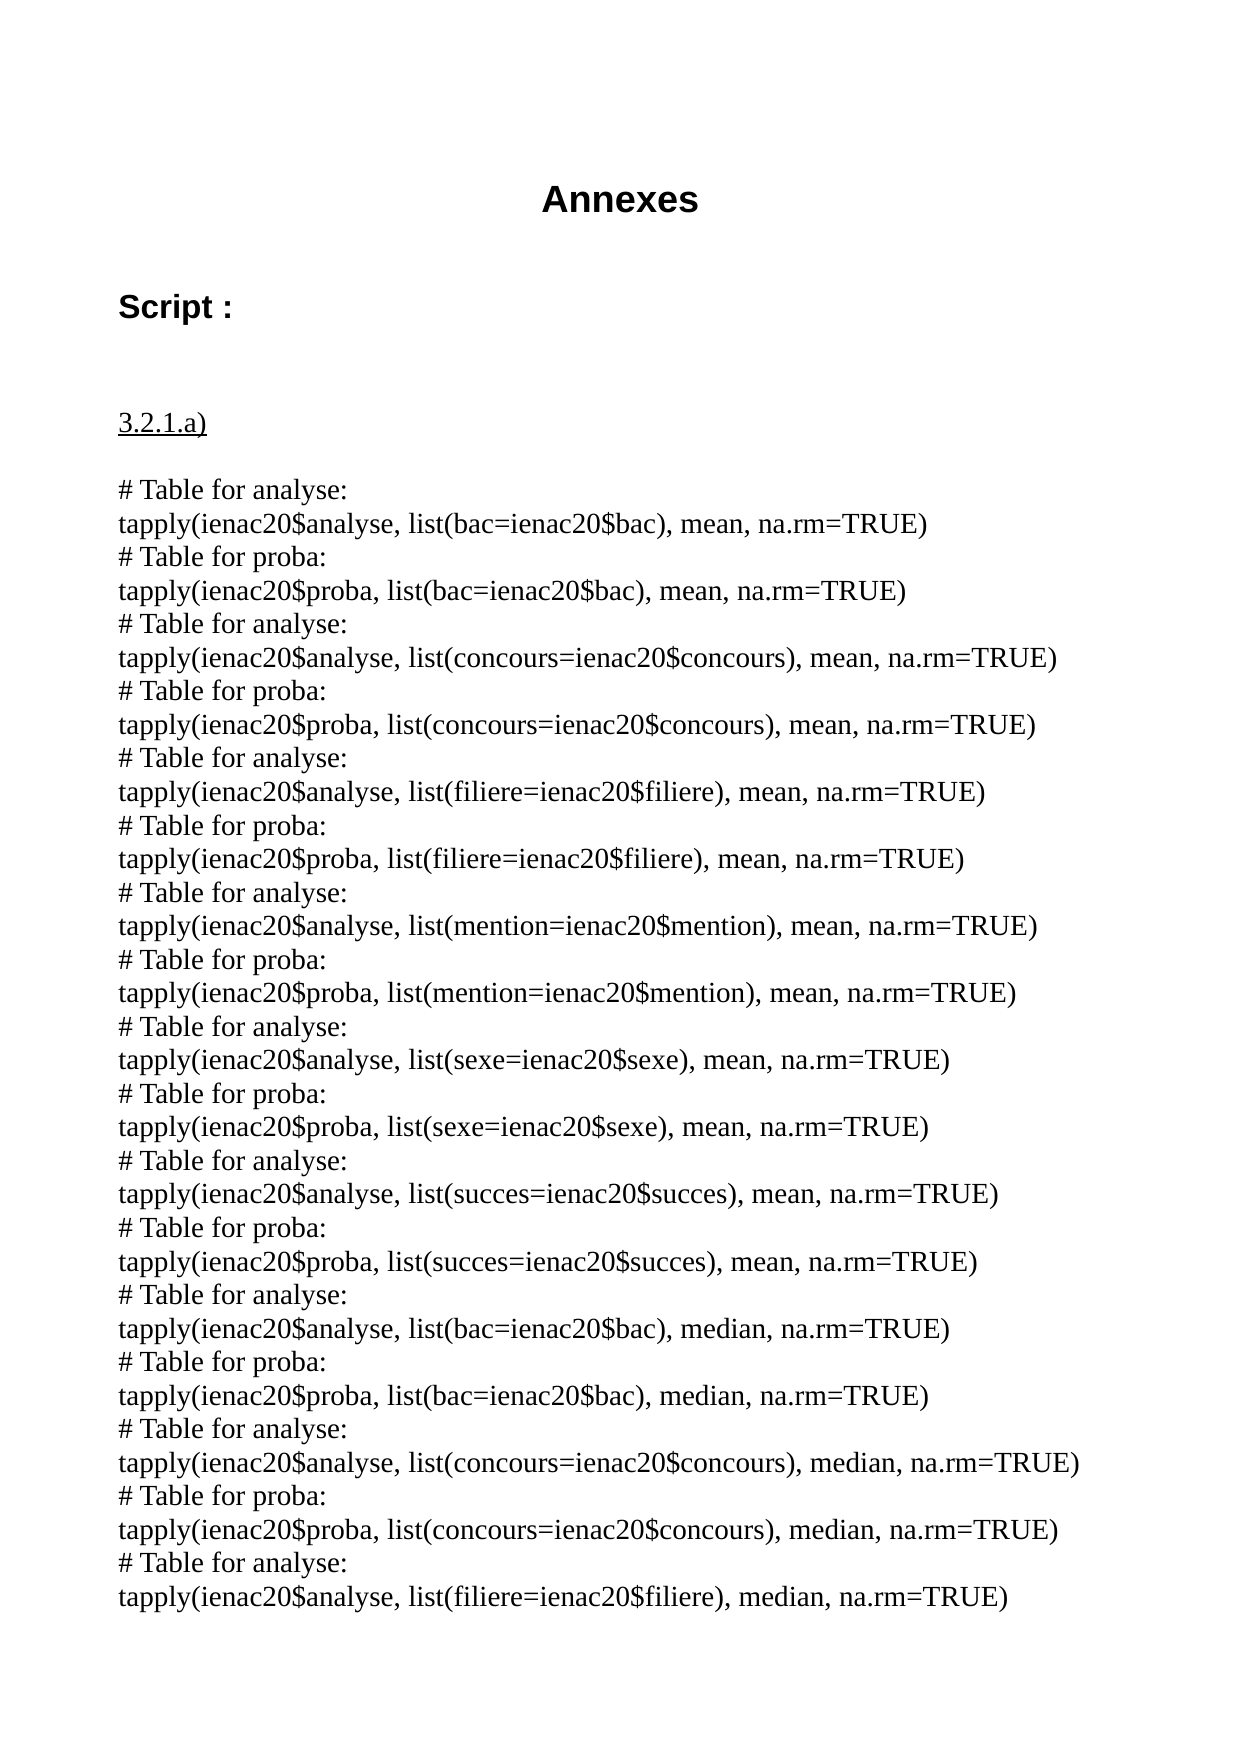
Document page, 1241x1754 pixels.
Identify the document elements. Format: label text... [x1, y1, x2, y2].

subtitle Script : [118, 287, 1122, 326]
text tapply(ienac20$analyse, list(bac=ienac20$bac), median, na.rm=TRUE) [118, 1311, 1122, 1344]
text # Table for analyse: [118, 875, 1122, 908]
text tapply(ienac20$analyse, list(bac=ienac20$bac), mean, na.rm=TRUE) [118, 506, 1122, 539]
text # Table for proba: [118, 673, 1122, 707]
text tapply(ienac20$proba, list(succes=ienac20$succes), mean, na.rm=TRUE) [118, 1244, 1122, 1277]
text # Table for analyse: [118, 472, 1122, 506]
text tapply(ienac20$analyse, list(mention=ienac20$mention), mean, na.rm=TRUE) [118, 908, 1122, 942]
text # Table for analyse: [118, 741, 1122, 774]
text # Table for analyse: [118, 606, 1122, 640]
text tapply(ienac20$proba, list(concours=ienac20$concours), median, na.rm=TRUE) [118, 1512, 1122, 1546]
text tapply(ienac20$analyse, list(concours=ienac20$concours), median, na.rm=TRUE) [118, 1445, 1122, 1478]
text tapply(ienac20$proba, list(sexe=ienac20$sexe), mean, na.rm=TRUE) [118, 1109, 1122, 1143]
text # Table for proba: [118, 1210, 1122, 1244]
text tapply(ienac20$proba, list(filiere=ienac20$filiere), mean, na.rm=TRUE) [118, 841, 1122, 875]
text # Table for proba: [118, 942, 1122, 975]
text # Table for analyse: [118, 1009, 1122, 1042]
text 3.2.1.a) [118, 405, 1122, 439]
text # Table for proba: [118, 539, 1122, 573]
text tapply(ienac20$analyse, list(sexe=ienac20$sexe), mean, na.rm=TRUE) [118, 1042, 1122, 1076]
text tapply(ienac20$proba, list(bac=ienac20$bac), median, na.rm=TRUE) [118, 1378, 1122, 1411]
text # Table for proba: [118, 1344, 1122, 1378]
text tapply(ienac20$proba, list(mention=ienac20$mention), mean, na.rm=TRUE) [118, 975, 1122, 1009]
text tapply(ienac20$proba, list(concours=ienac20$concours), mean, na.rm=TRUE) [118, 707, 1122, 741]
text # Table for analyse: [118, 1546, 1122, 1579]
text tapply(ienac20$analyse, list(concours=ienac20$concours), mean, na.rm=TRUE) [118, 640, 1122, 673]
text tapply(ienac20$analyse, list(succes=ienac20$succes), mean, na.rm=TRUE) [118, 1177, 1122, 1210]
text # Table for analyse: [118, 1143, 1122, 1177]
text tapply(ienac20$analyse, list(filiere=ienac20$filiere), median, na.rm=TRUE) [118, 1579, 1122, 1613]
subtitle Annexes [118, 177, 1122, 220]
text tapply(ienac20$analyse, list(filiere=ienac20$filiere), mean, na.rm=TRUE) [118, 774, 1122, 808]
text # Table for proba: [118, 1478, 1122, 1512]
text # Table for analyse: [118, 1277, 1122, 1311]
text tapply(ienac20$proba, list(bac=ienac20$bac), mean, na.rm=TRUE) [118, 573, 1122, 606]
text # Table for analyse: [118, 1411, 1122, 1445]
text # Table for proba: [118, 1076, 1122, 1109]
text # Table for proba: [118, 808, 1122, 841]
